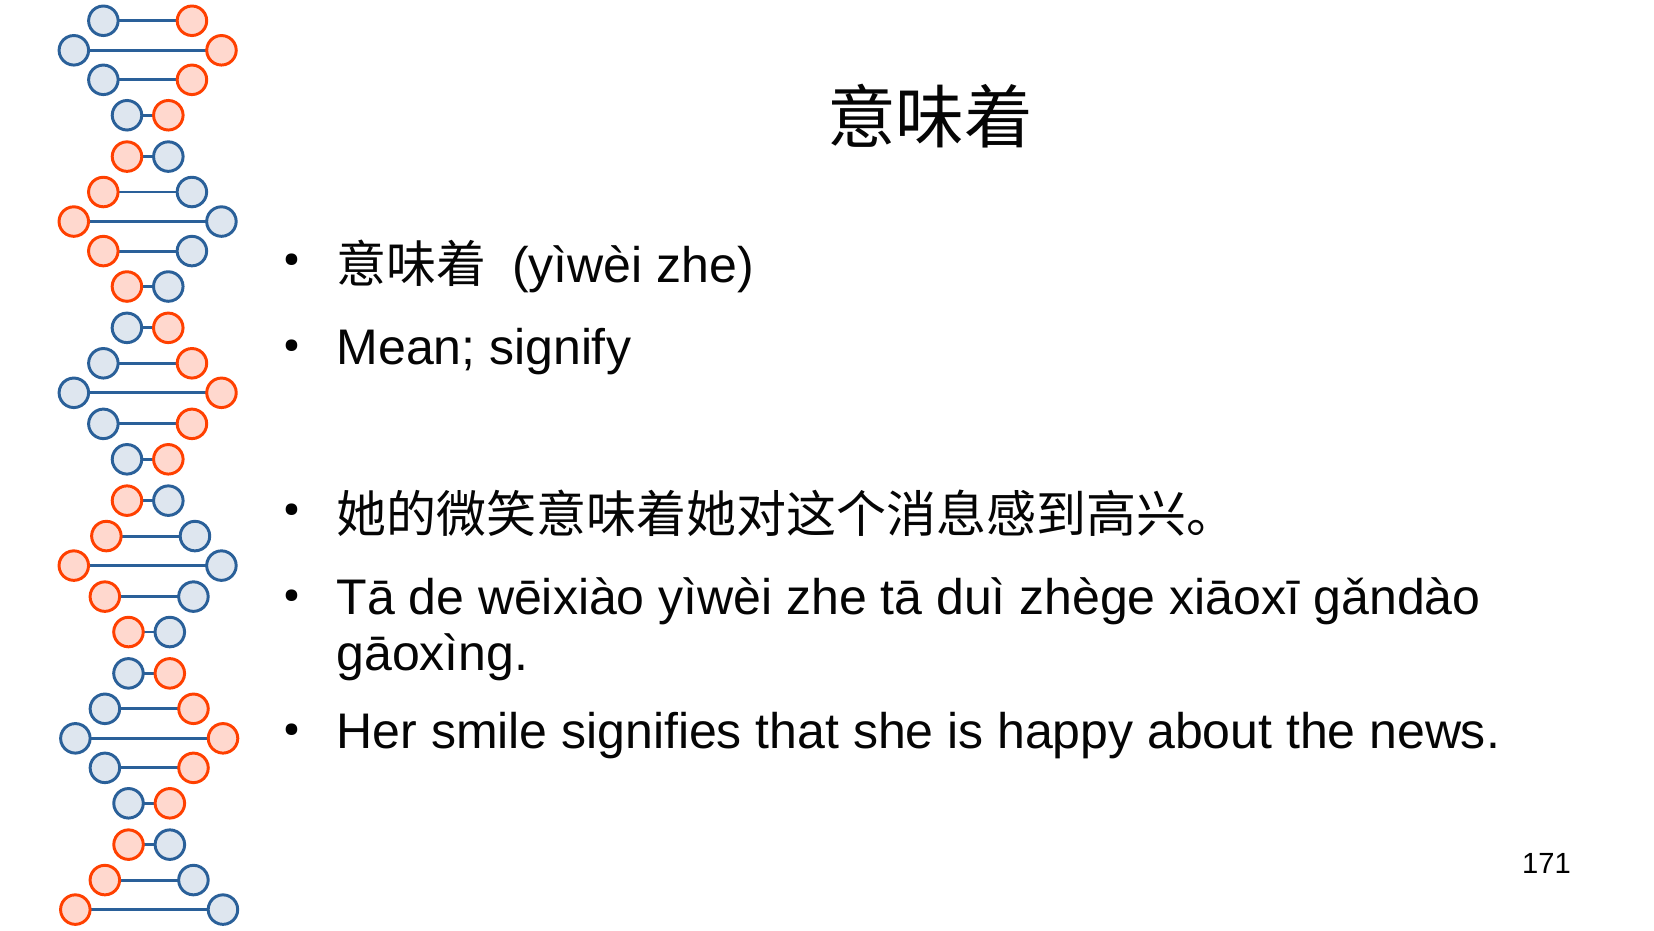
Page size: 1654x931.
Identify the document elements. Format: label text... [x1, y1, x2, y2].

list 意味着 (yìwèi zhe) Mean; signify 她的微笑意味着她对这个消息感到高兴。 Tā de wēixiào yìwèi zhe tā duì zhège xiāoxī gǎndào gāoxìng. Her smile signifies that she is happy about the news. [265, 224, 1595, 764]
title 意味着 [265, 35, 1595, 189]
